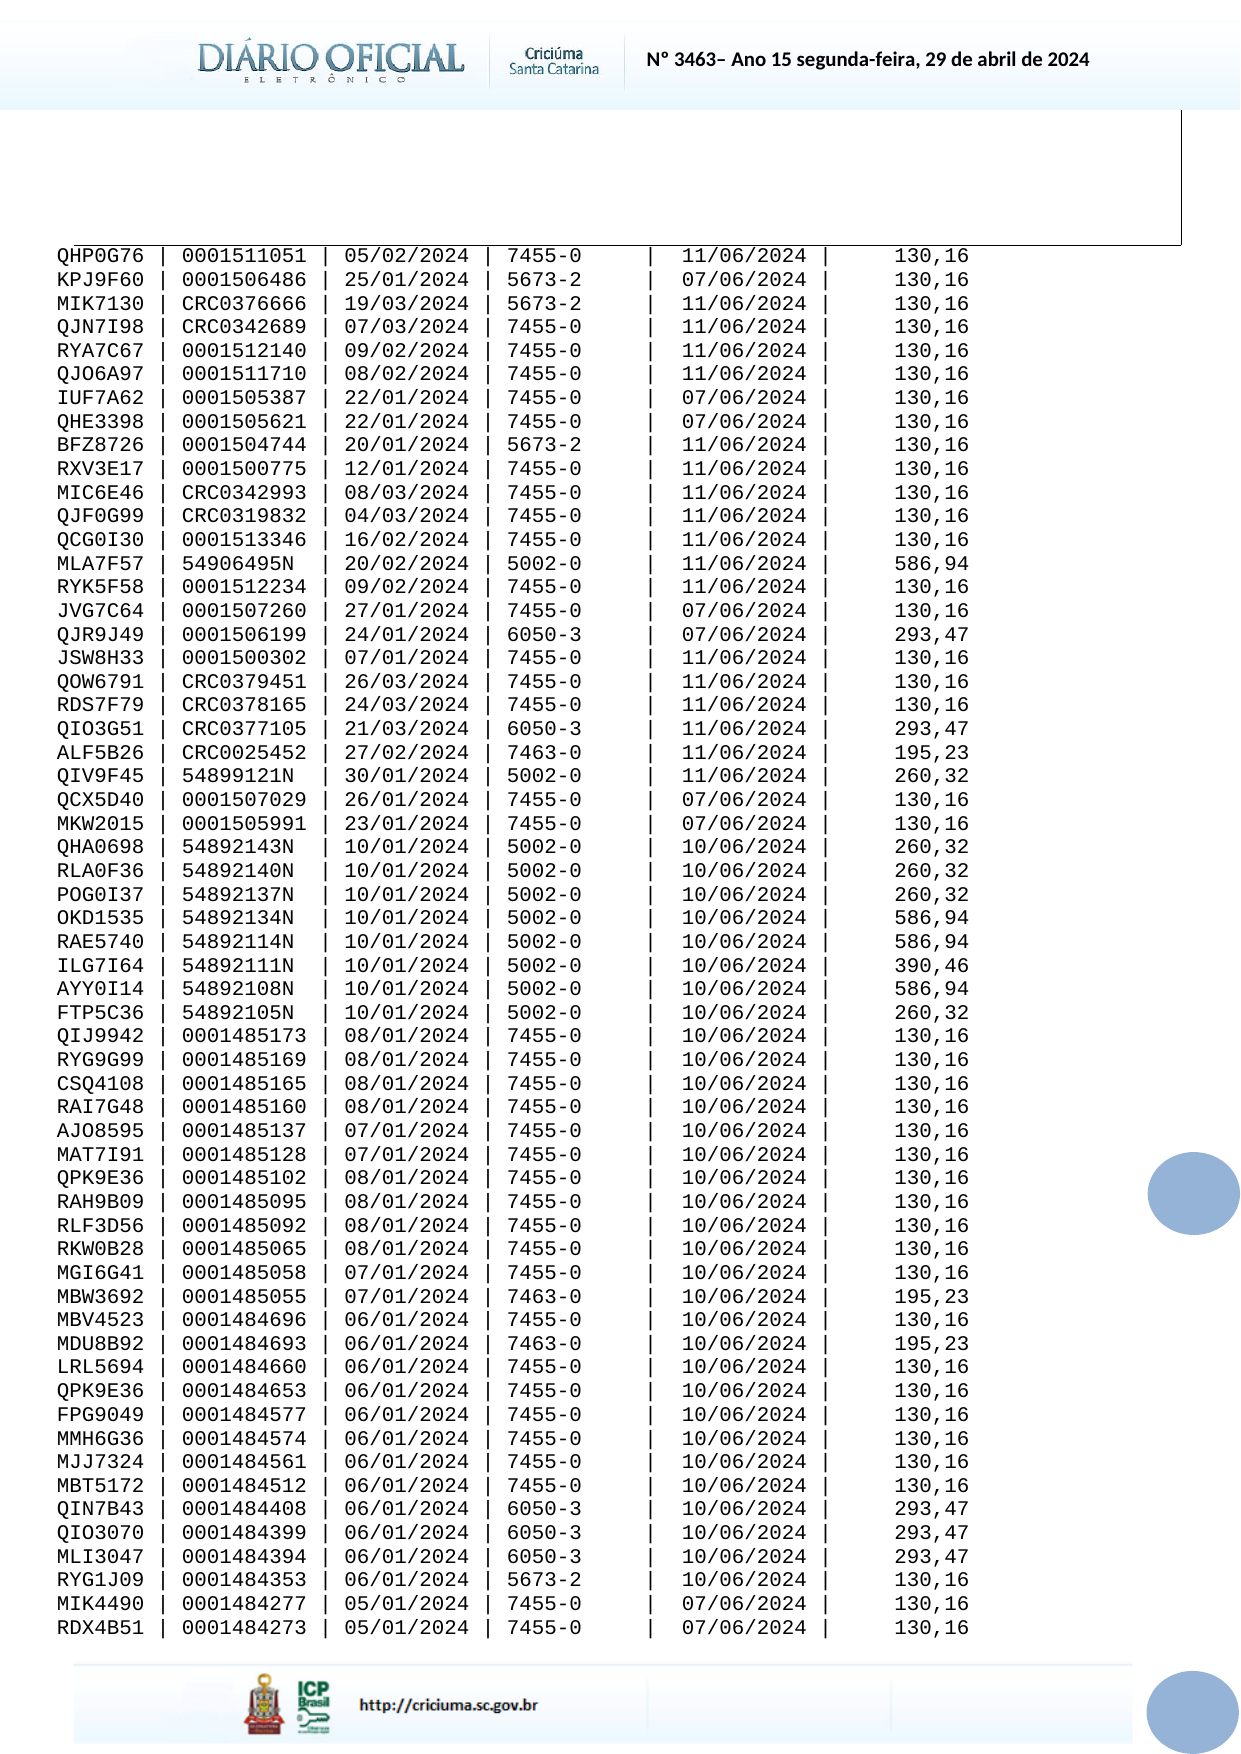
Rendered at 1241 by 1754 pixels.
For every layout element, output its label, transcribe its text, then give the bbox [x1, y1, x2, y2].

text QIO3070 | 0001484399 | 06/01/2024 | 6050-3 | 10/06/2024 | 293,47 [44, 1522, 1181, 1546]
text MMH6G36 | 0001484574 | 06/01/2024 | 7455-0 | 10/06/2024 | 130,16 [44, 1427, 1181, 1451]
text QIV9F45 | 54899121N | 30/01/2024 | 5002-0 | 11/06/2024 | 260,32 [44, 765, 1181, 789]
text JSW8H33 | 0001500302 | 07/01/2024 | 7455-0 | 11/06/2024 | 130,16 [44, 647, 1181, 671]
text QHE3398 | 0001505621 | 22/01/2024 | 7455-0 | 07/06/2024 | 130,16 [44, 411, 1181, 434]
text RXV3E17 | 0001500775 | 12/01/2024 | 7455-0 | 11/06/2024 | 130,16 [44, 458, 1181, 482]
text MLA7F57 | 54906495N | 20/02/2024 | 5002-0 | 11/06/2024 | 586,94 [44, 553, 1181, 576]
text RYG1J09 | 0001484353 | 06/01/2024 | 5673-2 | 10/06/2024 | 130,16 [44, 1569, 1181, 1593]
text LRL5694 | 0001484660 | 06/01/2024 | 7455-0 | 10/06/2024 | 130,16 [44, 1357, 1181, 1380]
text RDX4B51 | 0001484273 | 05/01/2024 | 7455-0 | 07/06/2024 | 130,16 [44, 1617, 1181, 1640]
text QIO3G51 | CRC0377105 | 21/03/2024 | 6050-3 | 11/06/2024 | 293,47 [44, 718, 1181, 742]
text QOW6791 | CRC0379451 | 26/03/2024 | 7455-0 | 11/06/2024 | 130,16 [44, 671, 1181, 694]
text QJO6A97 | 0001511710 | 08/02/2024 | 7455-0 | 11/06/2024 | 130,16 [44, 363, 1181, 387]
text MJJ7324 | 0001484561 | 06/01/2024 | 7455-0 | 10/06/2024 | 130,16 [44, 1451, 1181, 1475]
text RYK5F58 | 0001512234 | 09/02/2024 | 7455-0 | 11/06/2024 | 130,16 [44, 576, 1181, 600]
text QIJ9942 | 0001485173 | 08/01/2024 | 7455-0 | 10/06/2024 | 130,16 [44, 1026, 1181, 1049]
text FPG9049 | 0001484577 | 06/01/2024 | 7455-0 | 10/06/2024 | 130,16 [44, 1404, 1181, 1427]
text RKW0B28 | 0001485065 | 08/01/2024 | 7455-0 | 10/06/2024 | 130,16 [44, 1238, 1181, 1262]
text MGI6G41 | 0001485058 | 07/01/2024 | 7455-0 | 10/06/2024 | 130,16 [44, 1262, 1181, 1286]
text QPK9E36 | 0001484653 | 06/01/2024 | 7455-0 | 10/06/2024 | 130,16 [44, 1380, 1181, 1404]
text MIK4490 | 0001484277 | 05/01/2024 | 7455-0 | 07/06/2024 | 130,16 [44, 1593, 1181, 1617]
text RYG9G99 | 0001485169 | 08/01/2024 | 7455-0 | 10/06/2024 | 130,16 [44, 1049, 1181, 1073]
text MBW3692 | 0001485055 | 07/01/2024 | 7463-0 | 10/06/2024 | 195,23 [44, 1286, 1181, 1309]
text QIN7B43 | 0001484408 | 06/01/2024 | 6050-3 | 10/06/2024 | 293,47 [44, 1498, 1181, 1522]
text MBT5172 | 0001484512 | 06/01/2024 | 7455-0 | 10/06/2024 | 130,16 [44, 1475, 1181, 1498]
text AJO8595 | 0001485137 | 07/01/2024 | 7455-0 | 10/06/2024 | 130,16 [44, 1120, 1181, 1144]
text MIC6E46 | CRC0342993 | 08/03/2024 | 7455-0 | 11/06/2024 | 130,16 [44, 482, 1181, 505]
text OKD1535 | 54892134N | 10/01/2024 | 5002-0 | 10/06/2024 | 586,94 [44, 907, 1181, 931]
text QJN7I98 | CRC0342689 | 07/03/2024 | 7455-0 | 11/06/2024 | 130,16 [44, 316, 1181, 340]
text RAH9B09 | 0001485095 | 08/01/2024 | 7455-0 | 10/06/2024 | 130,16 [44, 1191, 1153, 1215]
text QHA0698 | 54892143N | 10/01/2024 | 5002-0 | 10/06/2024 | 260,32 [44, 836, 1181, 860]
text MAT7I91 | 0001485128 | 07/01/2024 | 7455-0 | 10/06/2024 | 130,16 [44, 1144, 1181, 1167]
text MIK7130 | CRC0376666 | 19/03/2024 | 5673-2 | 11/06/2024 | 130,16 [44, 292, 1181, 316]
text QCG0I30 | 0001513346 | 16/02/2024 | 7455-0 | 11/06/2024 | 130,16 [44, 529, 1181, 553]
text QCX5D40 | 0001507029 | 26/01/2024 | 7455-0 | 07/06/2024 | 130,16 [44, 789, 1181, 813]
text FTP5C36 | 54892105N | 10/01/2024 | 5002-0 | 10/06/2024 | 260,32 [44, 1002, 1181, 1026]
text RLF3D56 | 0001485092 | 08/01/2024 | 7455-0 | 10/06/2024 | 130,16 [44, 1215, 1181, 1238]
text JVG7C64 | 0001507260 | 27/01/2024 | 7455-0 | 07/06/2024 | 130,16 [44, 600, 1181, 623]
text RDS7F79 | CRC0378165 | 24/03/2024 | 7455-0 | 11/06/2024 | 130,16 [44, 694, 1181, 718]
text MBV4523 | 0001484696 | 06/01/2024 | 7455-0 | 10/06/2024 | 130,16 [44, 1309, 1181, 1333]
text KPJ9F60 | 0001506486 | 25/01/2024 | 5673-2 | 07/06/2024 | 130,16 [44, 269, 1181, 292]
text QPK9E36 | 0001485102 | 08/01/2024 | 7455-0 | 10/06/2024 | 130,16 [44, 1167, 1157, 1191]
text ALF5B26 | CRC0025452 | 27/02/2024 | 7463-0 | 11/06/2024 | 195,23 [44, 742, 1181, 765]
text QJF0G99 | CRC0319832 | 04/03/2024 | 7455-0 | 11/06/2024 | 130,16 [44, 505, 1181, 529]
text MDU8B92 | 0001484693 | 06/01/2024 | 7463-0 | 10/06/2024 | 195,23 [44, 1333, 1181, 1357]
text RLA0F36 | 54892140N | 10/01/2024 | 5002-0 | 10/06/2024 | 260,32 [44, 860, 1181, 884]
text RAI7G48 | 0001485160 | 08/01/2024 | 7455-0 | 10/06/2024 | 130,16 [44, 1096, 1181, 1120]
text MLI3047 | 0001484394 | 06/01/2024 | 6050-3 | 10/06/2024 | 293,47 [44, 1546, 1181, 1569]
text CSQ4108 | 0001485165 | 08/01/2024 | 7455-0 | 10/06/2024 | 130,16 [44, 1073, 1181, 1096]
text QJR9J49 | 0001506199 | 24/01/2024 | 6050-3 | 07/06/2024 | 293,47 [44, 623, 1181, 647]
text BFZ8726 | 0001504744 | 20/01/2024 | 5673-2 | 11/06/2024 | 130,16 [44, 434, 1181, 458]
text QHP0G76 | 0001511051 | 05/02/2024 | 7455-0 | 11/06/2024 | 130,16 [44, 245, 1181, 269]
text AYY0I14 | 54892108N | 10/01/2024 | 5002-0 | 10/06/2024 | 586,94 [44, 978, 1181, 1002]
text MKW2015 | 0001505991 | 23/01/2024 | 7455-0 | 07/06/2024 | 130,16 [44, 813, 1181, 836]
text IUF7A62 | 0001505387 | 22/01/2024 | 7455-0 | 07/06/2024 | 130,16 [44, 387, 1181, 411]
text RAE5740 | 54892114N | 10/01/2024 | 5002-0 | 10/06/2024 | 586,94 [44, 931, 1181, 954]
text RYA7C67 | 0001512140 | 09/02/2024 | 7455-0 | 11/06/2024 | 130,16 [44, 340, 1181, 363]
text ILG7I64 | 54892111N | 10/01/2024 | 5002-0 | 10/06/2024 | 390,46 [44, 954, 1181, 978]
text POG0I37 | 54892137N | 10/01/2024 | 5002-0 | 10/06/2024 | 260,32 [44, 884, 1181, 907]
